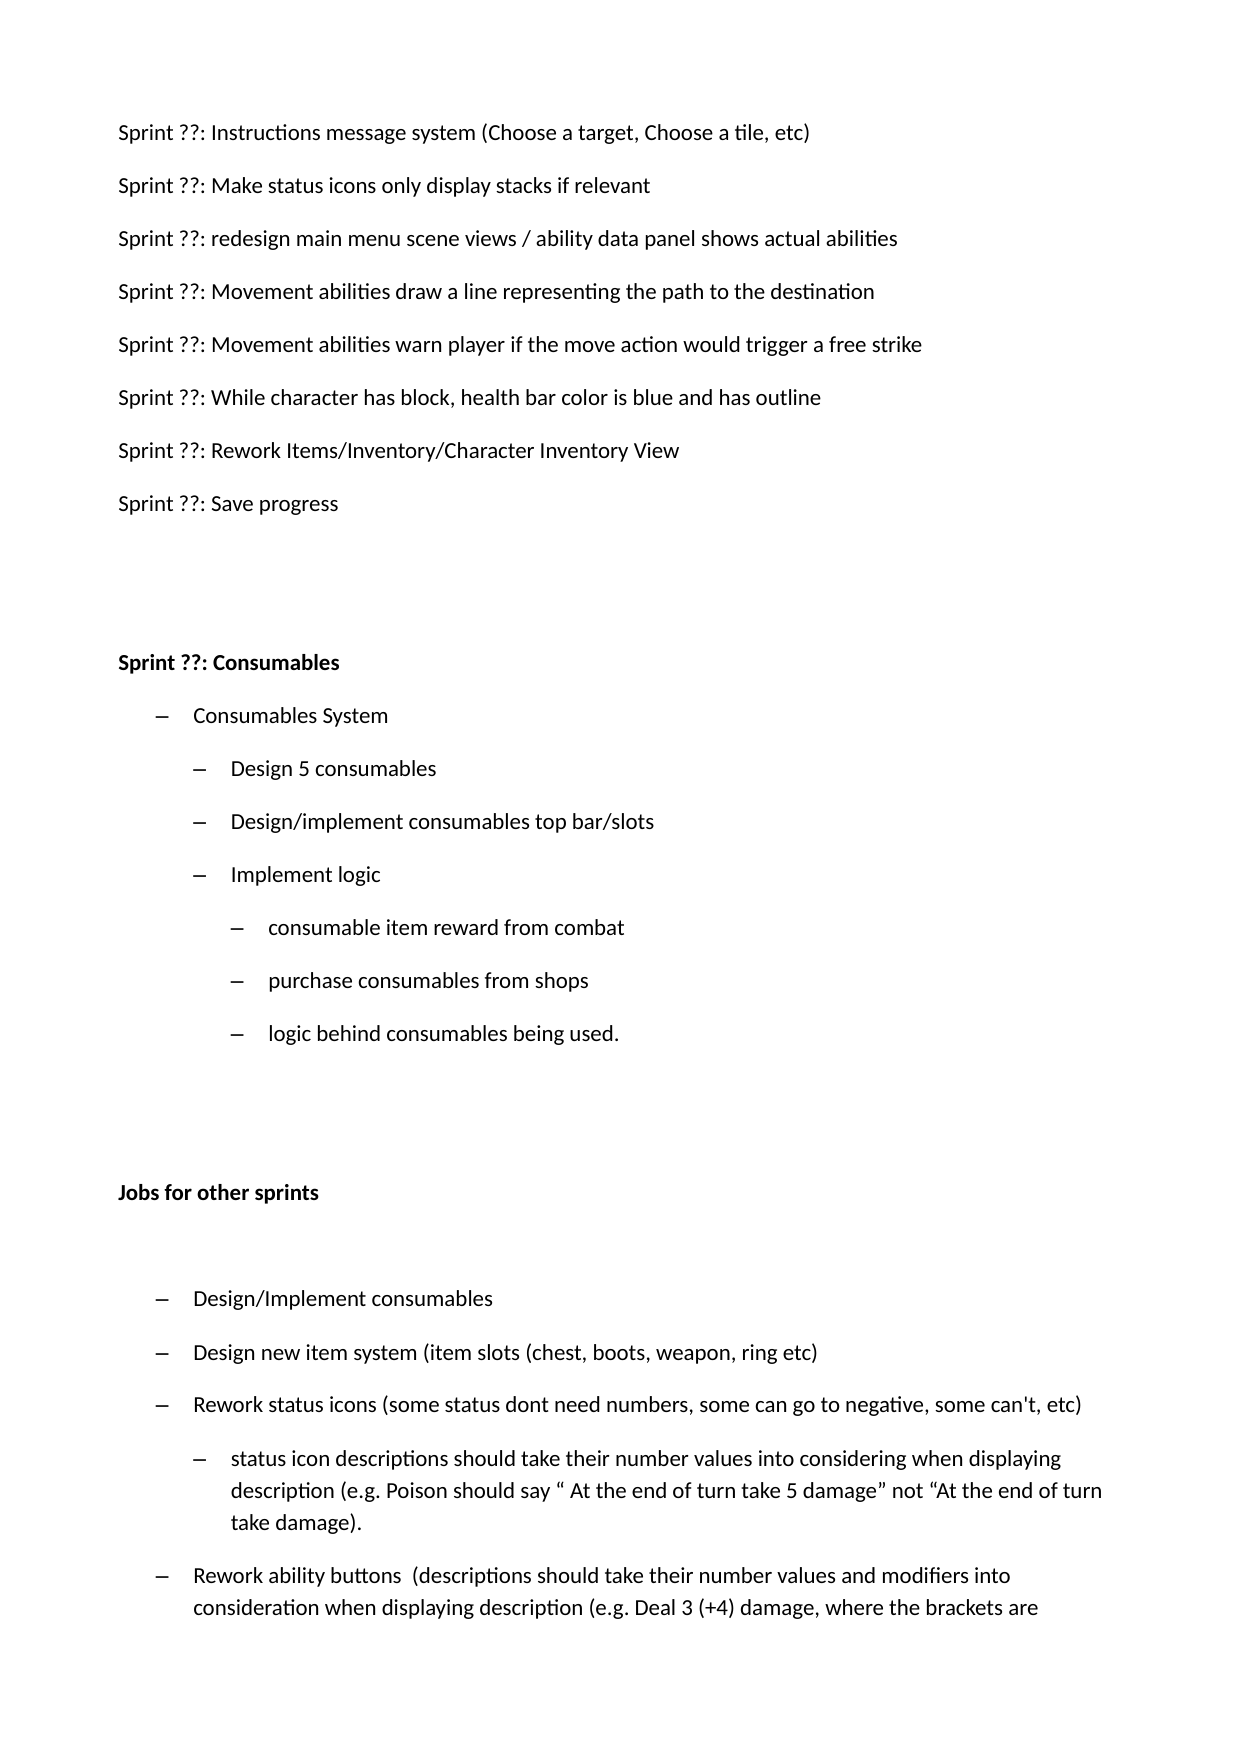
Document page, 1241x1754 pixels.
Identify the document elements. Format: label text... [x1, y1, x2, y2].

text Sprint ??: Make status icons only display stacks if relevant [118, 171, 1122, 199]
list consumable item reward from combat [231, 913, 1122, 941]
list purchase consumables from shops [231, 966, 1122, 994]
text Sprint ??: Save progress [118, 489, 1122, 517]
list Consumables System [156, 701, 1122, 729]
list Rework ability buttons (descriptions should take their number values and modifiers into consideration when displaying description (e.g. Deal 3 (+4) damage, where the brackets are [156, 1561, 1122, 1621]
list status icon descriptions should take their number values into considering when displaying description (e.g. Poison should say “ At the end of turn take 5 damage” not “At the end of turn take damage). [193, 1444, 1122, 1536]
list Design/Implement consumables [156, 1284, 1122, 1313]
text Jobs for other sprints [118, 1178, 1122, 1207]
text Sprint ??: While character has block, health bar color is blue and has outline [118, 383, 1122, 411]
list Rework status icons (some status dont need numbers, some can go to negative, some can't, etc) [156, 1391, 1122, 1419]
text Sprint ??: Rework Items/Inventory/Character Inventory View [118, 436, 1122, 464]
text Sprint ??: Consumables [118, 648, 1122, 676]
list Implement logic [193, 860, 1122, 888]
text Sprint ??: Movement abilities draw a line representing the path to the destination [118, 277, 1122, 305]
list Design 5 consumables [193, 754, 1122, 782]
text Sprint ??: redesign main menu scene views / ability data panel shows actual abilities [118, 224, 1122, 252]
list Design new item system (item slots (chest, boots, weapon, ring etc) [156, 1338, 1122, 1366]
text Sprint ??: Movement abilities warn player if the move action would trigger a free strike [118, 330, 1122, 358]
text Sprint ??: Instructions message system (Choose a target, Choose a tile, etc) [118, 118, 1122, 146]
list Design/implement consumables top bar/slots [193, 807, 1122, 835]
list logic behind consumables being used. [231, 1019, 1122, 1047]
